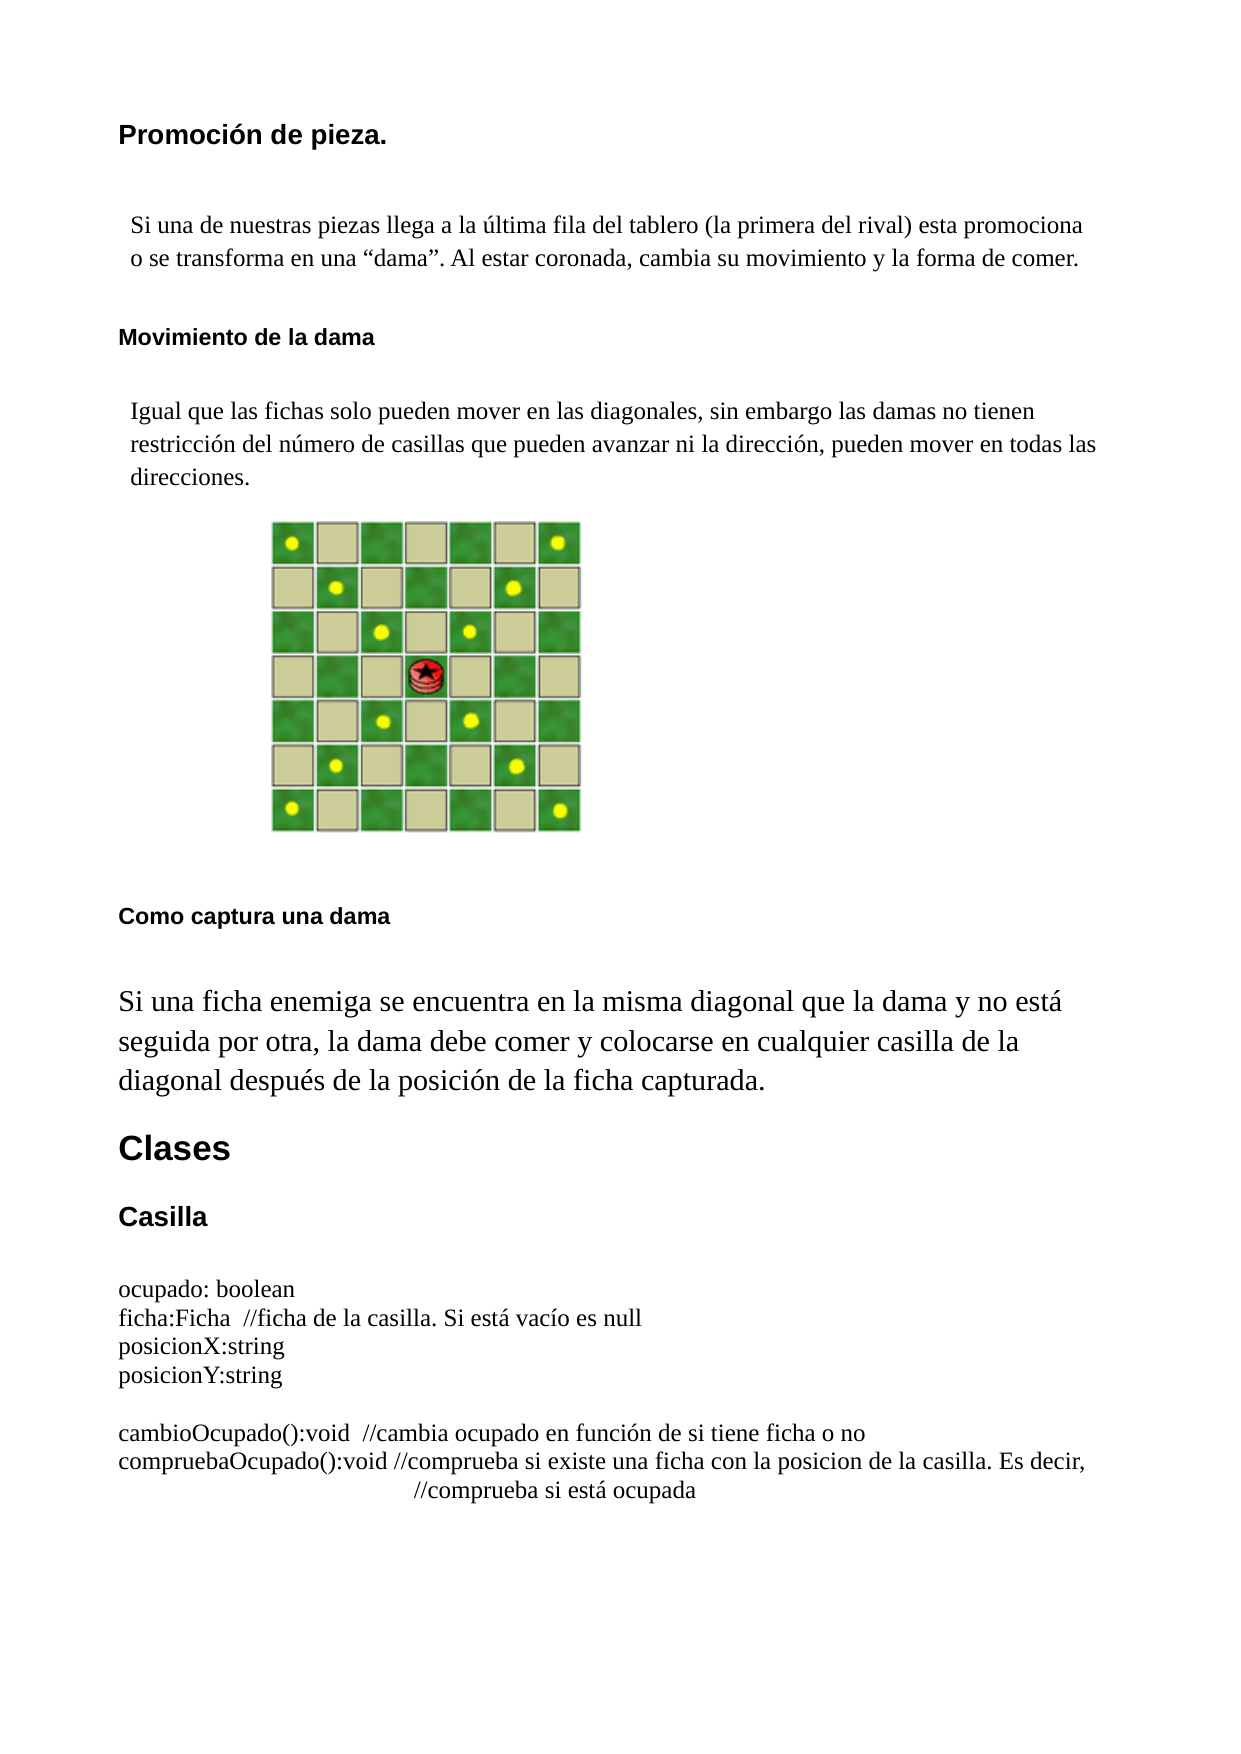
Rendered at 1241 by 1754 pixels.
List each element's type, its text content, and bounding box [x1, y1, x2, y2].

text Igual que las fichas solo pueden mover en las diagonales, sin embargo las damas no tienen restricción del número de casillas que pueden avanzar ni la dirección, pueden mover en todas las direcciones. [130, 396, 1099, 491]
text ficha:Ficha //ficha de la casilla. Si está vacío es null [118, 1303, 1122, 1331]
text cambioOcupado():void //cambia ocupado en función de si tiene ficha o no [118, 1418, 1122, 1446]
subtitle Clases [118, 1127, 1122, 1167]
text Si una de nuestras piezas llega a la última fila del tablero (la primera del rival) esta promociona o se transforma en una “dama”. Al estar coronada, cambia su movimiento y la forma de comer. [130, 210, 1099, 272]
text compruebaOcupado():void //comprueba si existe una ficha con la posicion de la casilla. Es decir, [118, 1446, 1122, 1475]
picture [270, 520, 583, 834]
subtitle Casilla [118, 1201, 1122, 1233]
subtitle Movimiento de la dama [118, 324, 1122, 351]
text ocupado: boolean [118, 1274, 1122, 1303]
subtitle Promoción de pieza. [118, 118, 1122, 150]
text Si una ficha enemiga se encuentra en la misma diagonal que la dama y no está seguida por otra, la dama debe comer y colocarse en cualquier casilla de la diagonal después de la posición de la ficha capturada. [118, 983, 1122, 1097]
subtitle Como captura una dama [118, 903, 1122, 929]
text posicionX:string [118, 1331, 1122, 1360]
text posicionY:string [118, 1360, 1122, 1389]
text //comprueba si está ocupada [118, 1475, 1122, 1504]
